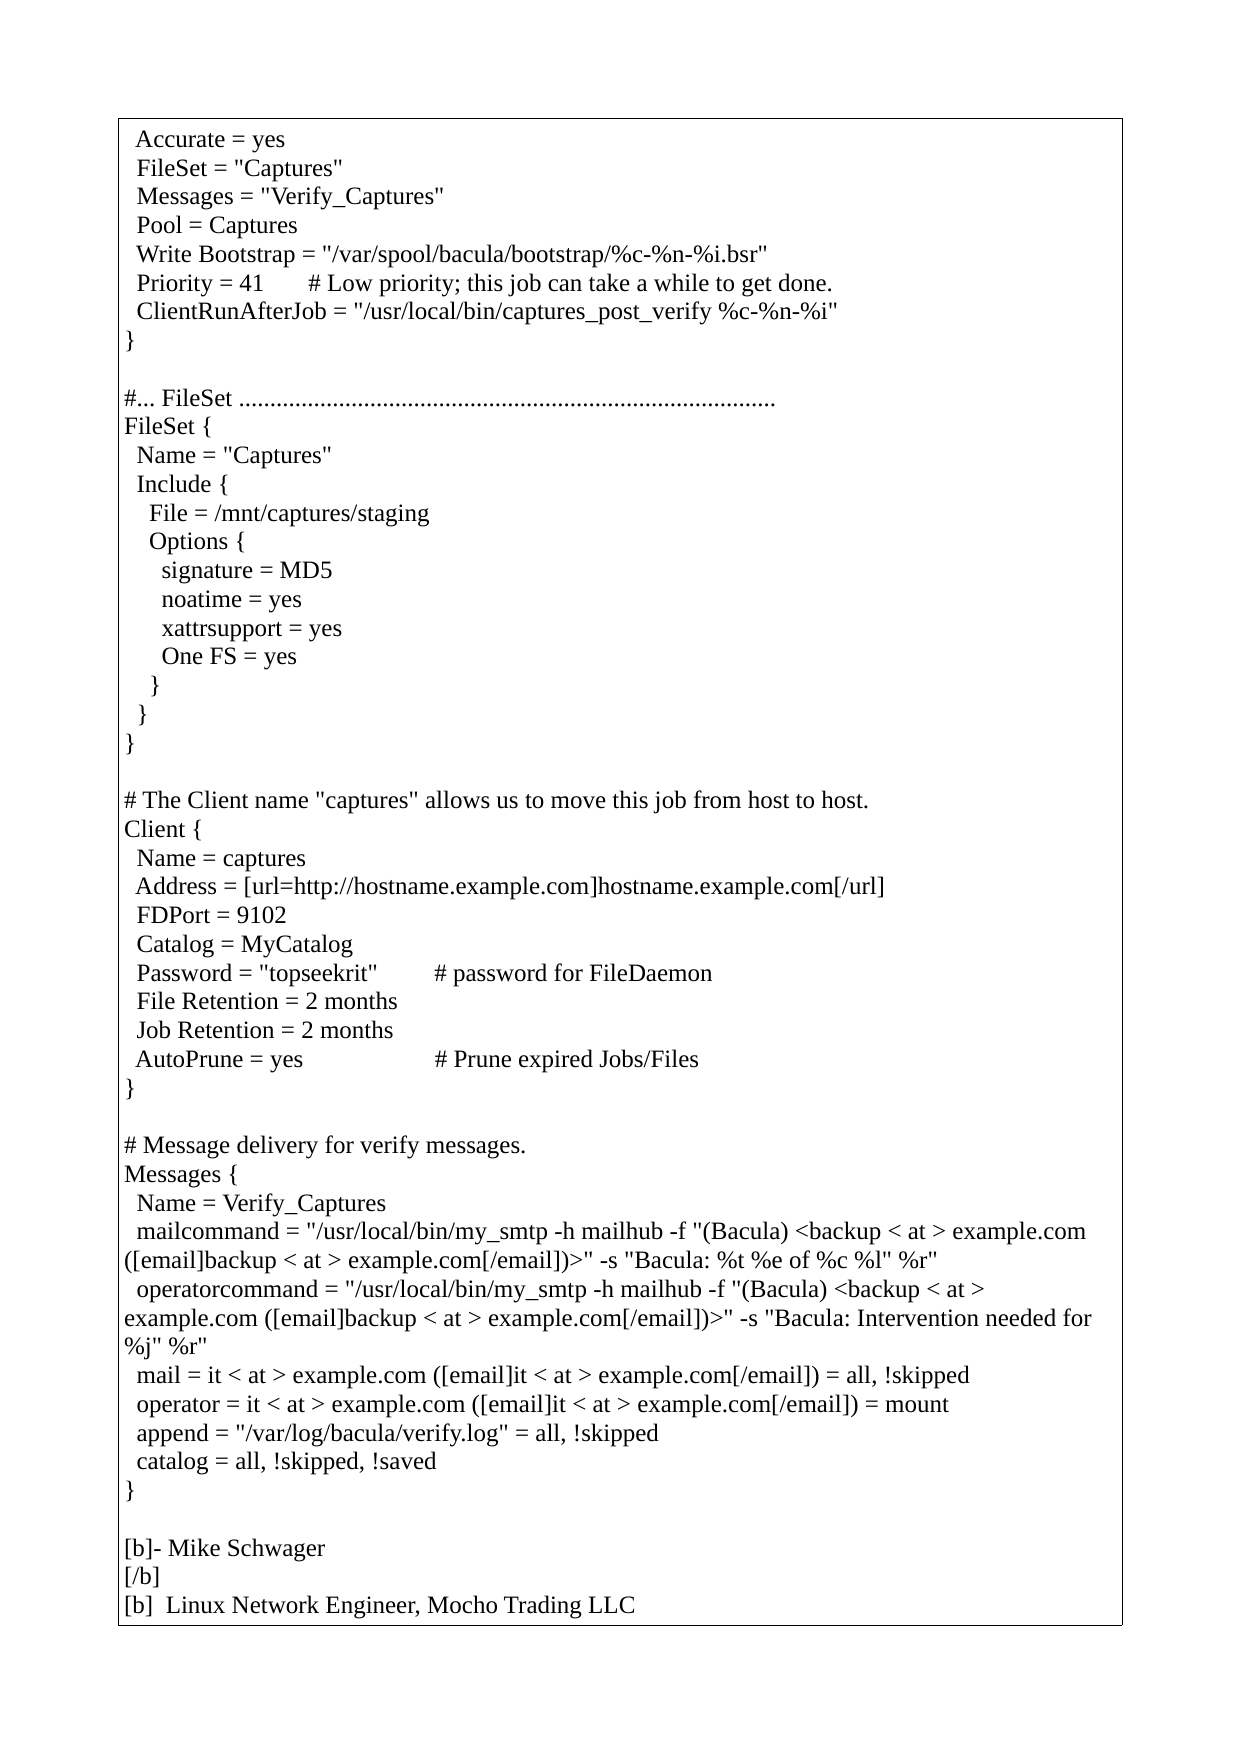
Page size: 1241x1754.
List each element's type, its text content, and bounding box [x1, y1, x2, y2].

table_cell Accurate = yes FileSet = "Captures" Messages = "Verify_Captures" Pool = Captures Write Bootstrap = "/var/spool/bacula/bootstrap/%c-%n-%i.bsr" Priority = 41 # Low priority; this job can take a while to get done. ClientRunAfterJob = "/usr/local/bin/captures_post_verify %c-%n-%i" } #... FileSet ...................................................................................... FileSet { Name = "Captures" Include { File = /mnt/captures/staging Options { signature = MD5 noatime = yes xattrsupport = yes One FS = yes } } } # The Client name "captures" allows us to move this job from host to host. Client { Name = captures Address = [url=http://hostname.example.com]hostname.example.com[/url] FDPort = 9102 Catalog = MyCatalog Password = "topseekrit" # password for FileDaemon File Retention = 2 months Job Retention = 2 months AutoPrune = yes # Prune expired Jobs/Files } # Message delivery for verify messages. Messages { Name = Verify_Captures mailcommand = "/usr/local/bin/my_smtp -h mailhub -f "(Bacula) <backup < at > example.com ([email]backup < at > example.com[/email])>" -s "Bacula: %t %e of %c %l" %r" operatorcommand = "/usr/local/bin/my_smtp -h mailhub -f "(Bacula) <backup < at > example.com ([email]backup < at > example.com[/email])>" -s "Bacula: Intervention needed for %j" %r" mail = it < at > example.com ([email]it < at > example.com[/email]) = all, !skipped operator = it < at > example.com ([email]it < at > example.com[/email]) = mount append = "/var/log/bacula/verify.log" = all, !skipped catalog = all, !skipped, !saved } [b]- Mike Schwager [/b] [b] Linux Network Engineer, Mocho Trading LLC [119, 119, 1122, 1625]
